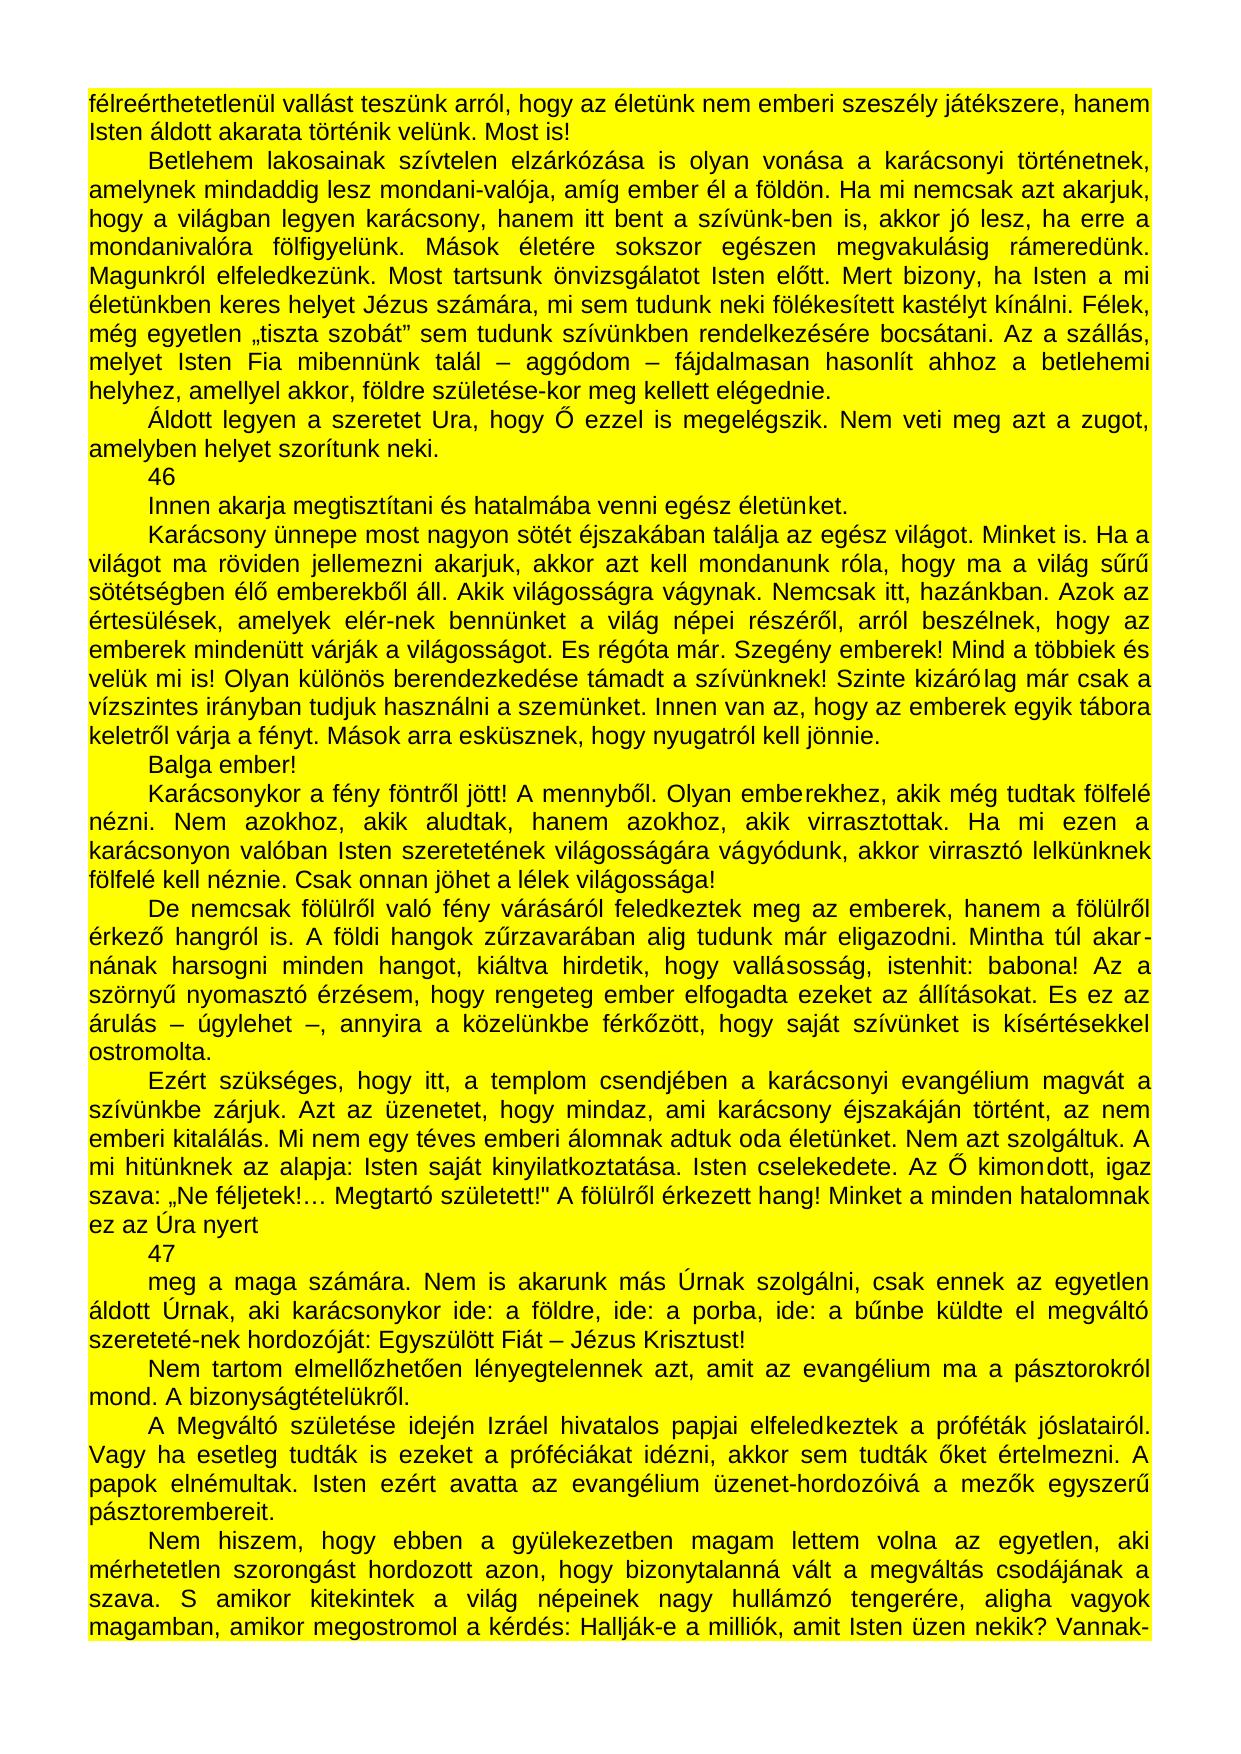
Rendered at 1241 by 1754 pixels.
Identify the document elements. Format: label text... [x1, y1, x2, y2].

text meg a maga számára. Nem is akarunk más Úrnak szolgálni, csak ennek az egyetlen áldott Úrnak, aki karácsonykor ide: a földre, ide: a porba, ide: a bűnbe küldte el megváltó szereteté-nek hordozóját: Egyszülött Fiát – Jézus Krisztust! [88, 1267, 1152, 1353]
text Ezért szükséges, hogy itt, a templom csendjében a karácso­nyi evangélium magvát a szívünkbe zárjuk. Azt az üzenetet, hogy mindaz, ami karácsony éjszakáján történt, az nem emberi kitalálás. Mi nem egy téves emberi álomnak adtuk oda életünket. Nem azt szolgáltuk. A mi hitünknek az alapja: Isten saját kinyilatkoztatása. Isten cselekedete. Az Ő kimon­dott, igaz szava: „Ne féljetek!… Megtartó született!" A fölülről érkezett hang! Minket a minden hatalomnak ez az Úra nyert [88, 1066, 1152, 1238]
text Karácsonykor a fény föntről jött! A mennyből. Olyan embe­rekhez, akik még tudtak fölfelé nézni. Nem azokhoz, akik aludtak, hanem azokhoz, akik virrasztottak. Ha mi ezen a karácsonyon valóban Isten szeretetének világosságára vá­gyódunk, akkor virrasztó lelkünknek fölfelé kell néznie. Csak onnan jöhet a lélek világossága! [88, 778, 1152, 893]
text félreérthetetlenül vallást teszünk arról, hogy az életünk nem emberi szeszély játékszere, hanem Isten áldott akarata történik velünk. Most is! [88, 88, 1152, 146]
text Nem tartom elmellőzhetően lényegtelennek azt, amit az evangélium ma a pásztorokról mond. A bizonyságtételükről. [88, 1353, 1152, 1411]
text Innen akarja megtisztítani és hatalmába venni egész életün­ket. [88, 491, 1152, 520]
text Nem hiszem, hogy ebben a gyülekezetben magam lettem volna az egyetlen, aki mérhetetlen szorongást hordozott azon, hogy bizonytalanná vált a megváltás csodájának a szava. S amikor kitekintek a világ népeinek nagy hullámzó tengerére, aligha vagyok magamban, amikor megostromol a kérdés: Hallják-e a milliók, amit Isten üzen nekik? Vannak- [88, 1526, 1152, 1641]
text 47 [88, 1238, 1152, 1267]
text A Megváltó születése idején Izráel hivatalos papjai elfeled­keztek a próféták jóslatairól. Vagy ha esetleg tudták is ezeket a próféciákat idézni, akkor sem tudták őket értelmezni. A papok elnémultak. Isten ezért avatta az evangélium üzenet-hordozóivá a mezők egyszerű pásztorembereit. [88, 1411, 1152, 1526]
text De nemcsak fölülről való fény várásáról feledkeztek meg az emberek, hanem a fölülről érkező hangról is. A földi hangok zűrzavarában alig tudunk már eligazodni. Mintha túl akar­nának harsogni minden hangot, kiáltva hirdetik, hogy vallá­sosság, istenhit: babona! Az a szörnyű nyomasztó érzésem, hogy rengeteg ember elfogadta ezeket az állításokat. Es ez az árulás – úgylehet –, annyira a közelünkbe férkőzött, hogy saját szívünket is kísértésekkel ostromolta. [88, 893, 1152, 1066]
text Betlehem lakosainak szívtelen elzárkózása is olyan vonása a karácsonyi történetnek, amelynek mindaddig lesz mondani-valója, amíg ember él a földön. Ha mi nemcsak azt akarjuk, hogy a világban legyen karácsony, hanem itt bent a szívünk-ben is, akkor jó lesz, ha erre a mondanivalóra fölfigyelünk. Mások életére sokszor egészen megvakulásig rámeredünk. Magunkról elfeledkezünk. Most tartsunk önvizsgálatot Isten előtt. Mert bizony, ha Isten a mi életünkben keres helyet Jézus számára, mi sem tudunk neki fölékesített kastélyt kínálni. Félek, még egyetlen „tiszta szobát” sem tudunk szívünkben rendelkezésére bocsátani. Az a szállás, melyet Isten Fia mibennünk talál – aggódom – fájdalmasan hasonlít ahhoz a betlehemi helyhez, amellyel akkor, földre születése-kor meg kellett elégednie. [88, 146, 1152, 405]
text Áldott legyen a szeretet Ura, hogy Ő ezzel is megelégszik. Nem veti meg azt a zugot, amelyben helyet szorítunk neki. [88, 405, 1152, 462]
text 46 [88, 462, 1152, 491]
text Karácsony ünnepe most nagyon sötét éjszakában találja az egész világot. Minket is. Ha a világot ma röviden jellemezni akarjuk, akkor azt kell mondanunk róla, hogy ma a világ sűrű sötétségben élő emberekből áll. Akik világosságra vágynak. Nemcsak itt, hazánkban. Azok az értesülések, amelyek elér-nek bennünket a világ népei részéről, arról beszélnek, hogy az emberek mindenütt várják a világosságot. Es régóta már. Szegény emberek! Mind a többiek és velük mi is! Olyan különös berendezkedése támadt a szívünknek! Szinte kizáró­lag már csak a vízszintes irányban tudjuk használni a sze­münket. Innen van az, hogy az emberek egyik tábora keletről várja a fényt. Mások arra esküsznek, hogy nyugatról kell jönnie. [88, 520, 1152, 750]
text Balga ember! [88, 750, 1152, 778]
